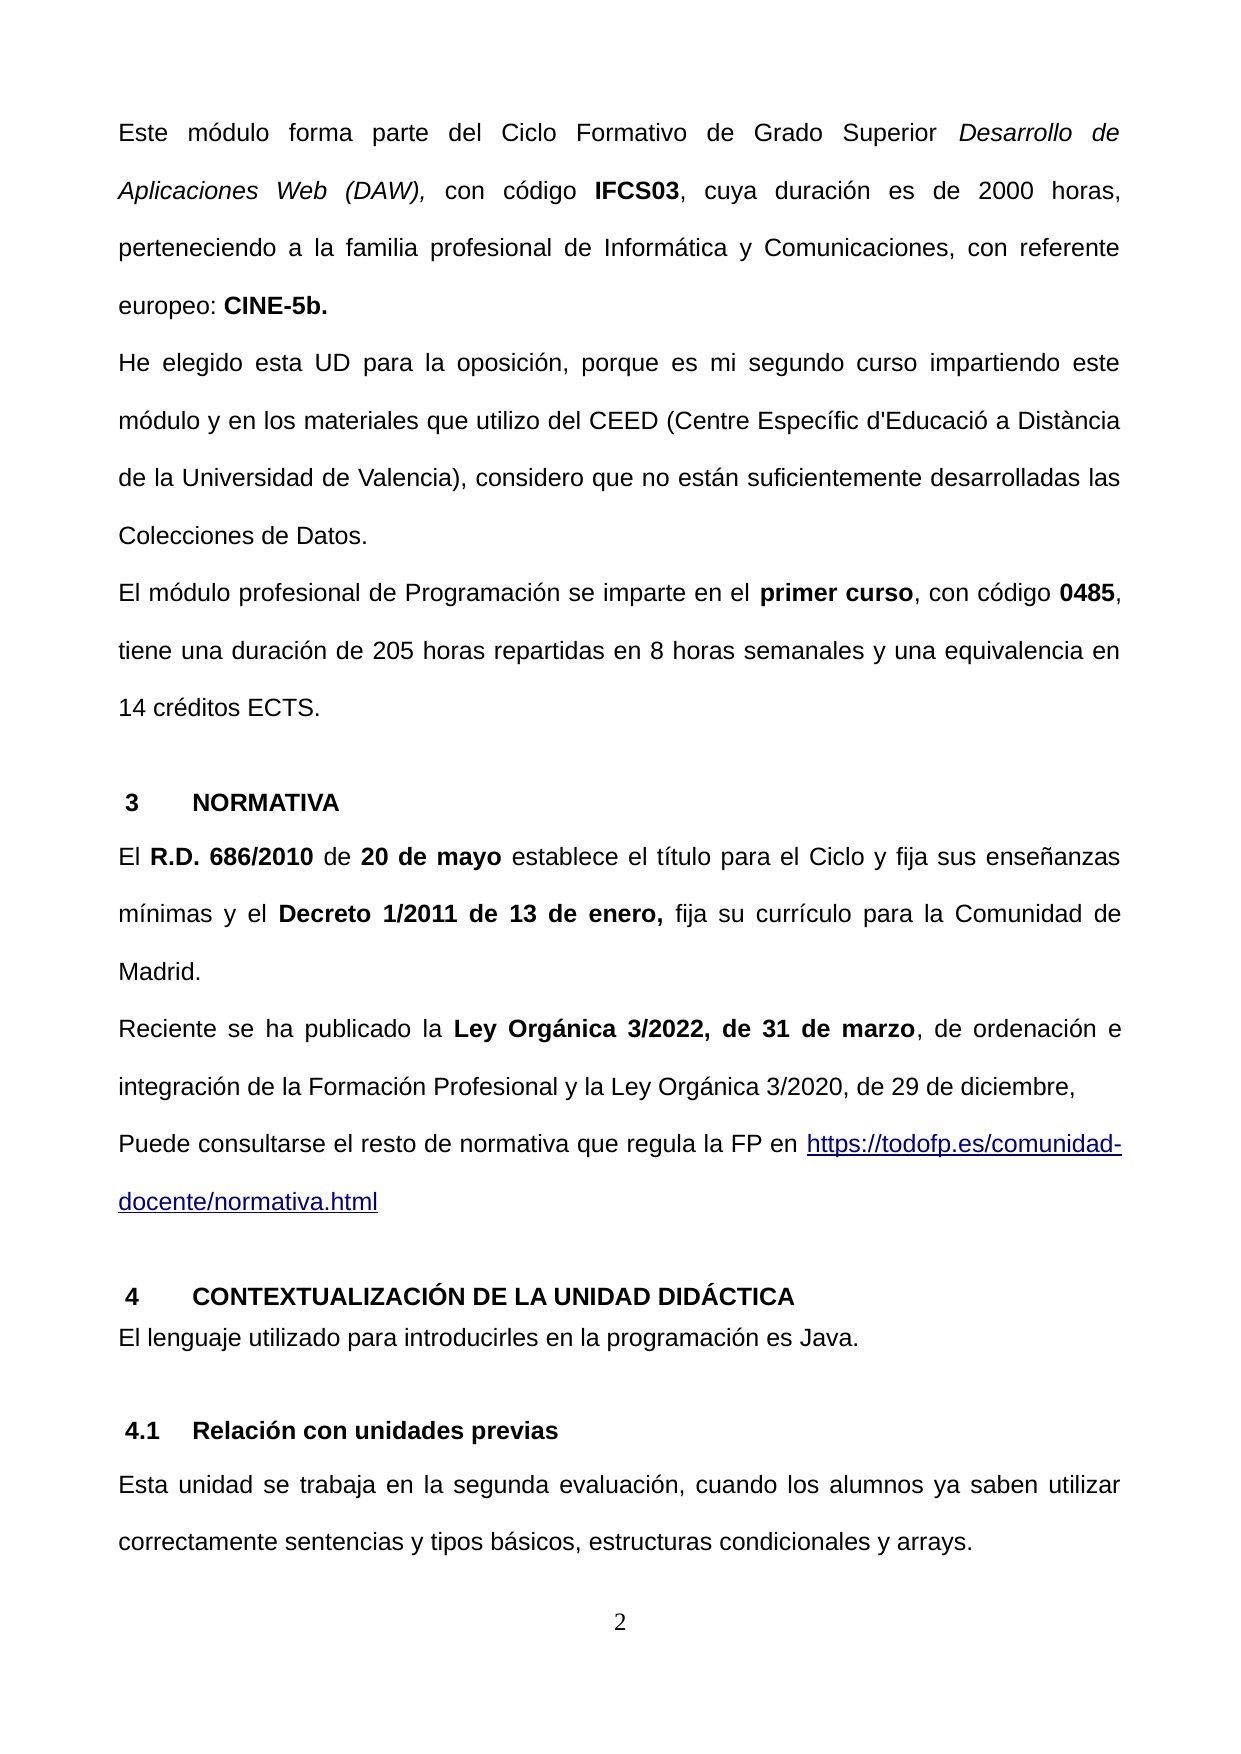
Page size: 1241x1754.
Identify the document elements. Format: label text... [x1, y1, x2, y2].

text Puede consultarse el resto de normativa que regula la FP en https://todofp.es/comunidad-docente/normativa.html [118, 1129, 1122, 1216]
text El R.D. 686/2010 de 20 de mayo establece el título para el Ciclo y fija sus enseñanzas mínimas y el Decreto 1/2011 de 13 de enero, fija su currículo para la Comunidad de Madrid. [118, 842, 1122, 986]
text Esta unidad se trabaja en la segunda evaluación, cuando los alumnos ya saben utilizar correctamente sentencias y tipos básicos, estructuras condicionales y arrays. [118, 1470, 1122, 1556]
subtitle NORMATIVA [118, 788, 1122, 817]
text El módulo profesional de Programación se imparte en el primer curso, con código 0485, tiene una duración de 205 horas repartidas en 8 horas semanales y una equivalencia en 14 créditos ECTS. [118, 578, 1122, 722]
text Este módulo forma parte del Ciclo Formativo de Grado Superior Desarrollo de Aplicaciones Web (DAW), con código IFCS03, cuya duración es de 2000 horas, perteneciendo a la familia profesional de Informática y Comunicaciones, con referente europeo: CINE-5b. [118, 118, 1122, 319]
text El lenguaje utilizado para introducirles en la programación es Java. [118, 1323, 1122, 1352]
subtitle CONTEXTUALIZACIÓN DE LA UNIDAD DIDÁCTICA [118, 1282, 1122, 1311]
subtitle Relación con unidades previas [118, 1416, 1122, 1445]
text Reciente se ha publicado la Ley Orgánica 3/2022, de 31 de marzo, de ordenación e integración de la Formación Profesional y la Ley Orgánica 3/2020, de 29 de diciembre, [118, 1014, 1122, 1101]
text He elegido esta UD para la oposición, porque es mi segundo curso impartiendo este módulo y en los materiales que utilizo del CEED (Centre Específic d'Educació a Distància de la Universidad de Valencia), considero que no están suficientemente desarrolladas las Colecciones de Datos. [118, 348, 1122, 549]
